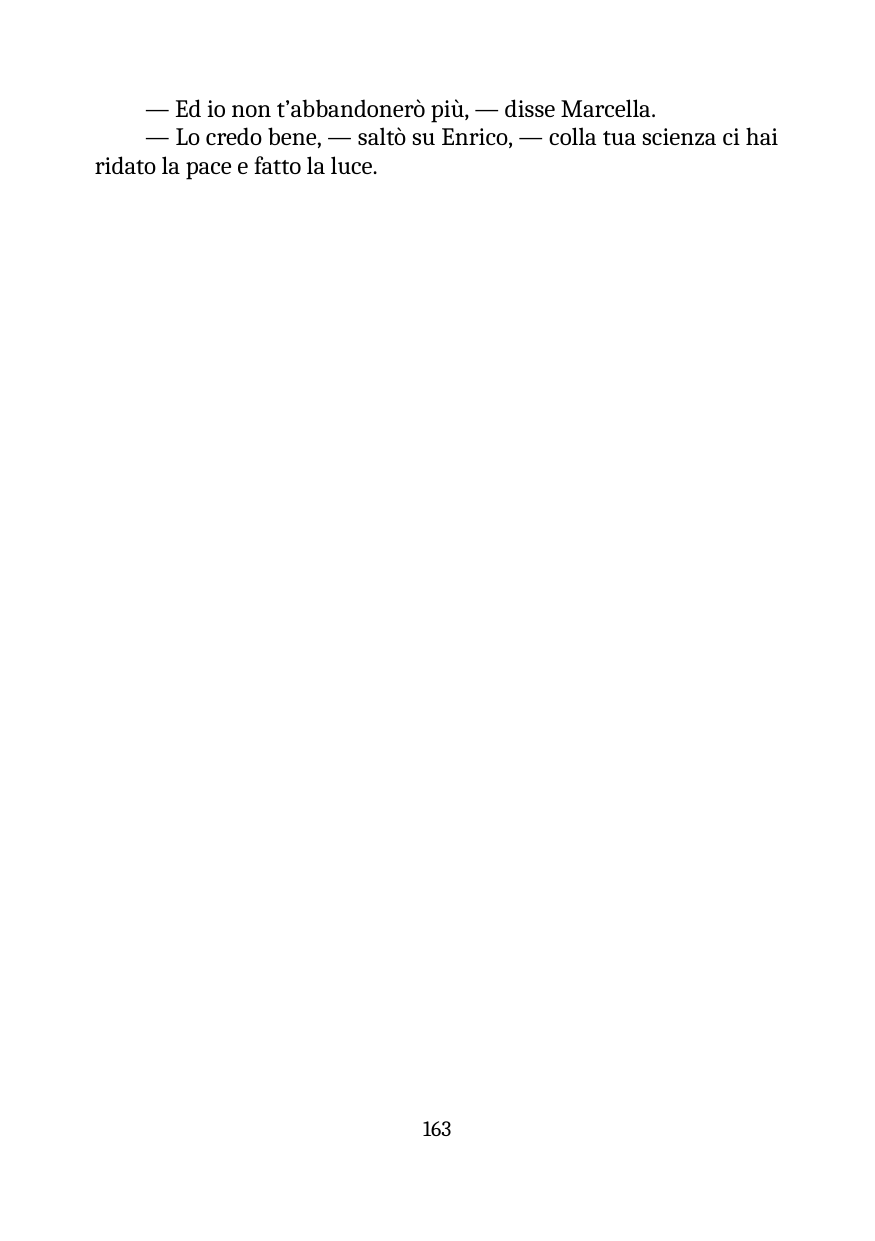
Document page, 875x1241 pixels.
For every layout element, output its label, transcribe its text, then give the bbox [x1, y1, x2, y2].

text — Lo credo bene, — saltò su Enrico, — colla tua scienza ci hai ridato la pace e fatto la luce. [94, 123, 779, 181]
text — Ed io non t’abbandonerò più, — disse Marcella. [94, 94, 779, 123]
